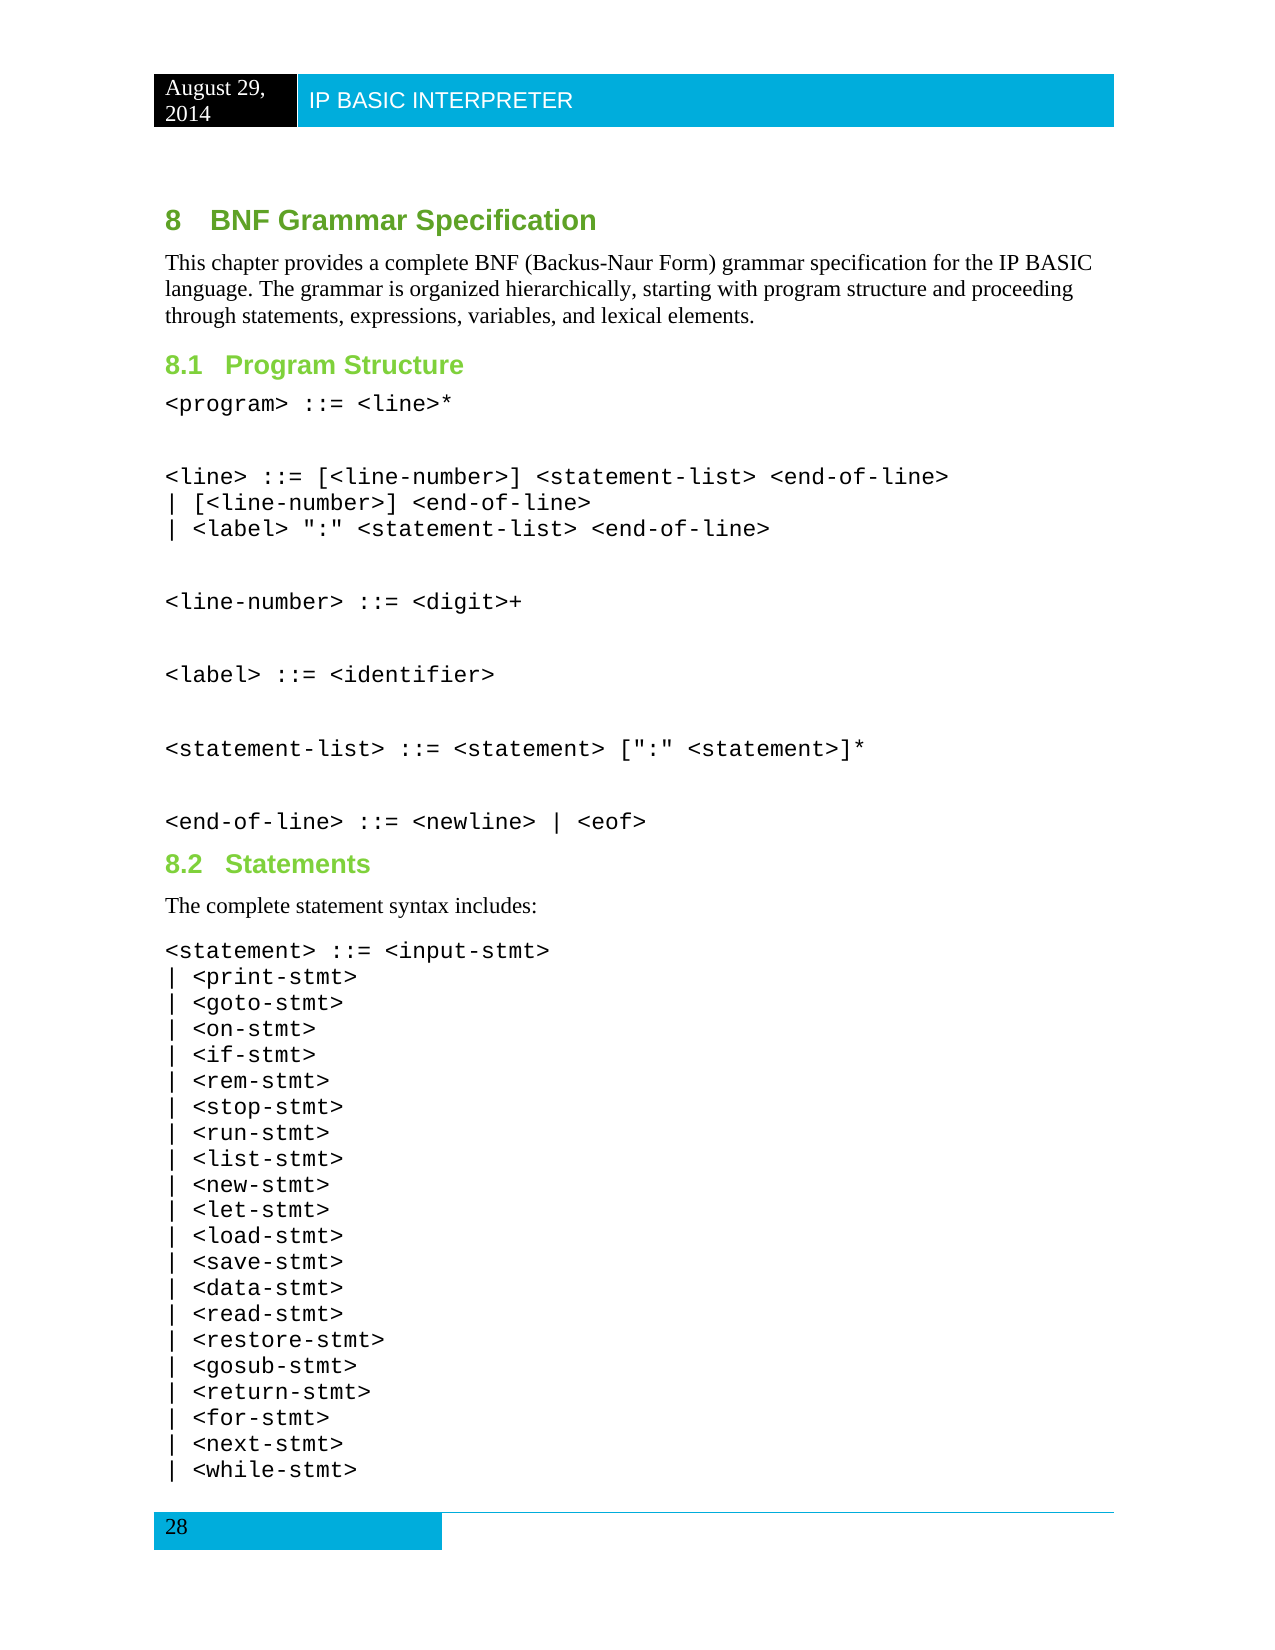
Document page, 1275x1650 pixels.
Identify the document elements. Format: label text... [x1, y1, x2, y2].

text | <new-stmt> [165, 1173, 1125, 1199]
text | <load-stmt> [165, 1225, 1125, 1251]
subtitle Program Structure [165, 349, 1125, 380]
text <statement> ::= <input-stmt> [165, 939, 1125, 965]
text | <on-stmt> [165, 1017, 1125, 1043]
text <line> ::= [<line-number>] <statement-list> <end-of-line> [165, 466, 1125, 492]
text | <list-stmt> [165, 1147, 1125, 1173]
text <statement-list> ::= <statement> [":" <statement>]* [165, 737, 1125, 763]
text | <gosub-stmt> [165, 1354, 1125, 1380]
text | <data-stmt> [165, 1277, 1125, 1303]
text | <let-stmt> [165, 1199, 1125, 1225]
text | <goto-stmt> [165, 991, 1125, 1017]
text | <run-stmt> [165, 1121, 1125, 1147]
text <program> ::= <line>* [165, 393, 1125, 418]
text | <print-stmt> [165, 965, 1125, 991]
text | <stop-stmt> [165, 1095, 1125, 1121]
text | <read-stmt> [165, 1303, 1125, 1328]
text | <restore-stmt> [165, 1328, 1125, 1354]
text | <label> ":" <statement-list> <end-of-line> [165, 518, 1125, 543]
text | <save-stmt> [165, 1251, 1125, 1277]
text | <if-stmt> [165, 1043, 1125, 1069]
text The complete statement syntax includes: [165, 892, 1125, 919]
text This chapter provides a complete BNF (Backus-Naur Form) grammar specification for the IP BASIC language. The grammar is organized hierarchically, starting with program structure and proceeding through statements, expressions, variables, and lexical elements. [165, 249, 1125, 328]
text | <while-stmt> [165, 1458, 1125, 1484]
subtitle Statements [165, 848, 1125, 880]
text <line-number> ::= <digit>+ [165, 591, 1125, 617]
text | <for-stmt> [165, 1406, 1125, 1432]
subtitle BNF Grammar Specification [165, 203, 1125, 236]
text | <return-stmt> [165, 1380, 1125, 1406]
text <end-of-line> ::= <newline> | <eof> [165, 810, 1125, 836]
text <label> ::= <identifier> [165, 664, 1125, 690]
text | [<line-number>] <end-of-line> [165, 492, 1125, 518]
text | <next-stmt> [165, 1432, 1125, 1458]
text | <rem-stmt> [165, 1069, 1125, 1095]
